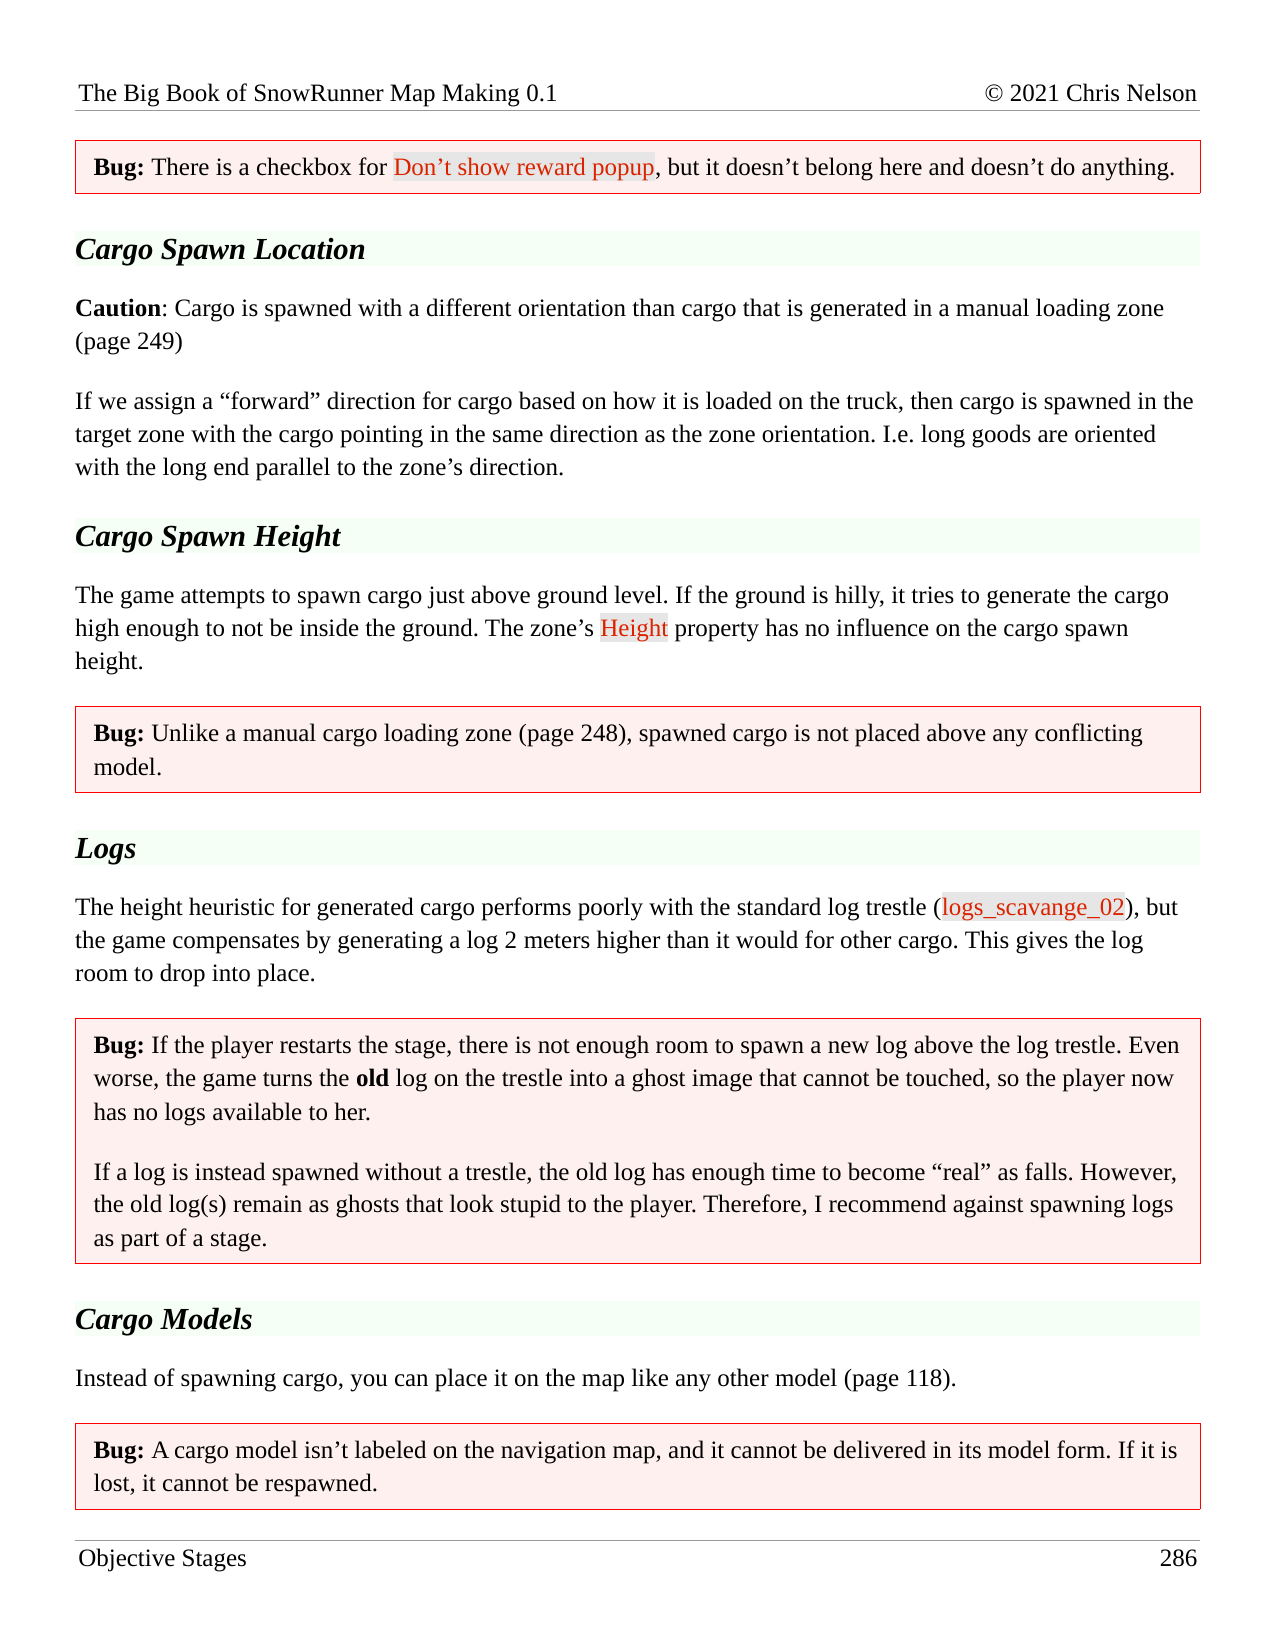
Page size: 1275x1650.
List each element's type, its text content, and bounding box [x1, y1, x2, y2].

list If the player restarts the stage, there is not enough room to spawn a new log above the log trestle. Even worse, the game turns the old log on the trestle into a ghost image that cannot be touched, so the player now has no logs available to her. [76, 1019, 1200, 1125]
text Instead of spawning cargo, you can place it on the map like any other model (page 118). [75, 1363, 1200, 1392]
text If we assign a “forward” direction for cargo based on how it is loaded on the truck, then cargo is spawned in the target zone with the cargo pointing in the same direction as the zone orientation. I.e. long goods are oriented with the long end parallel to the zone’s direction. [75, 386, 1200, 481]
text Caution: Cargo is spawned with a different orientation than cargo that is generated in a manual loading zone (page 249) [75, 293, 1200, 354]
subtitle Cargo Spawn Height [75, 518, 1200, 553]
list There is a checkbox for Don’t show reward popup, but it doesn’t belong here and doesn’t do anything. [76, 141, 1200, 193]
subtitle Cargo Models [75, 1301, 1200, 1336]
subtitle Logs [75, 830, 1200, 865]
list Unlike a manual cargo loading zone (page 248), spawned cargo is not placed above any conflicting model. [76, 707, 1200, 792]
text If a log is instead spawned without a trestle, the old log has enough time to become “real” as falls. However, the old log(s) remain as ghosts that look stupid to the player. Therefore, I recommend against spawning logs as part of a stage. [76, 1144, 1200, 1263]
text The game attempts to spawn cargo just above ground level. If the ground is hilly, it tries to generate the cargo high enough to not be inside the ground. The zone’s Height property has no influence on the cargo spawn height. [75, 580, 1200, 675]
list A cargo model isn’t labeled on the navigation map, and it cannot be delivered in its model form. If it is lost, it cannot be respawned. [76, 1424, 1200, 1509]
subtitle Cargo Spawn Location [75, 231, 1200, 266]
text The height heuristic for generated cargo performs poorly with the standard log trestle (logs_scavange_02), but the game compensates by generating a log 2 meters higher than it would for other cargo. This gives the log room to drop into place. [75, 892, 1200, 987]
